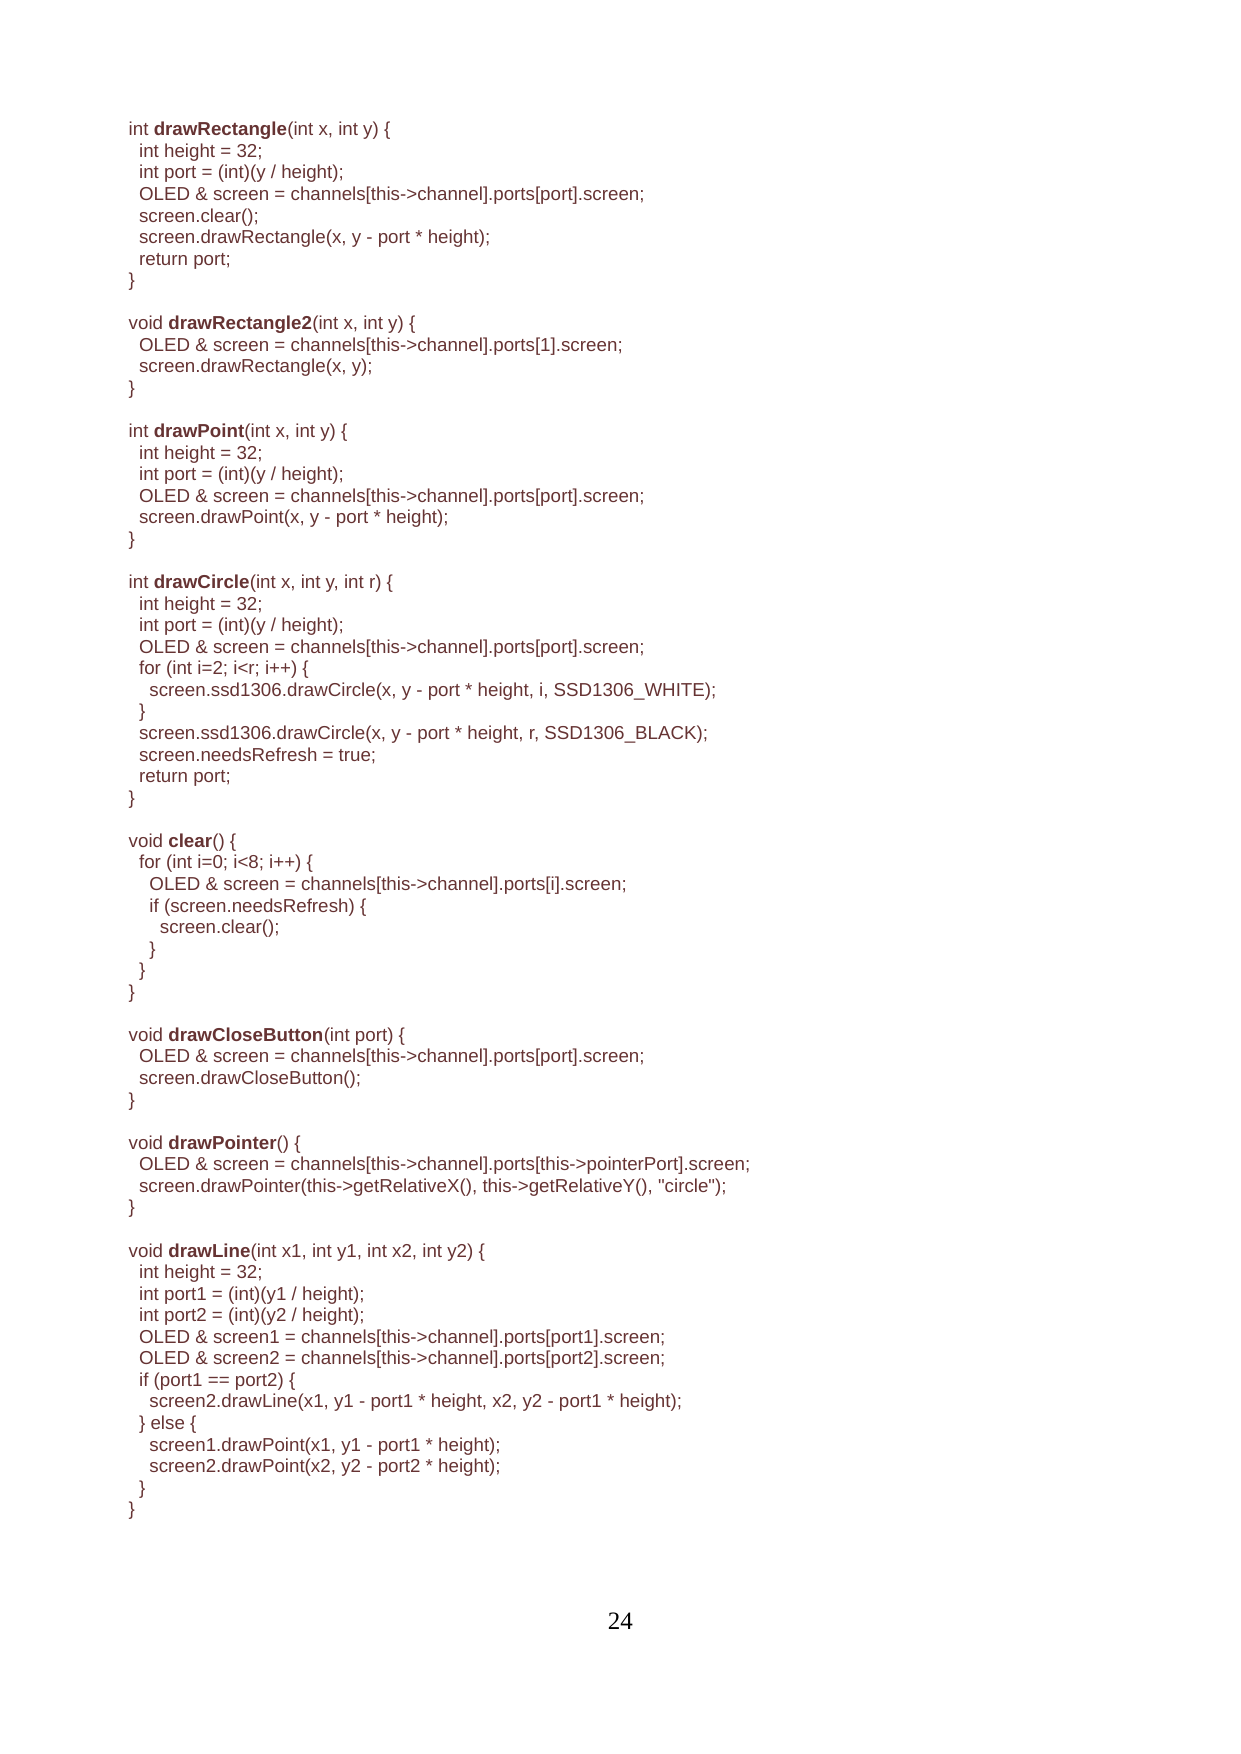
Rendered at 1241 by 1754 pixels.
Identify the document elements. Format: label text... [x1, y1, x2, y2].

text screen.clear(); [118, 204, 1122, 226]
text void drawRectangle2(int x, int y) { [118, 312, 1122, 334]
text void drawPointer() { [118, 1132, 1122, 1153]
text OLED & screen = channels[this->channel].ports[port].screen; [118, 183, 1122, 204]
text void clear() { [118, 830, 1122, 851]
text screen.ssd1306.drawCircle(x, y - port * height, r, SSD1306_BLACK); [118, 722, 1122, 743]
text screen1.drawPoint(x1, y1 - port1 * height); [118, 1433, 1122, 1455]
text void drawCloseButton(int port) { [118, 1024, 1122, 1045]
text screen.drawRectangle(x, y); [118, 355, 1122, 377]
text screen.drawPoint(x, y - port * height); [118, 506, 1122, 528]
text int drawCircle(int x, int y, int r) { [118, 571, 1122, 592]
text } [118, 377, 1122, 398]
text return port; [118, 247, 1122, 269]
text } [118, 1498, 1122, 1520]
text OLED & screen1 = channels[this->channel].ports[port1].screen; [118, 1326, 1122, 1347]
text void drawLine(int x1, int y1, int x2, int y2) { [118, 1239, 1122, 1261]
text int port = (int)(y / height); [118, 161, 1122, 183]
text } [118, 787, 1122, 808]
text screen.ssd1306.drawCircle(x, y - port * height, i, SSD1306_WHITE); [118, 679, 1122, 700]
text } [118, 700, 1122, 722]
text } [118, 937, 1122, 959]
text return port; [118, 765, 1122, 787]
text int drawRectangle(int x, int y) { [118, 118, 1122, 140]
text OLED & screen = channels[this->channel].ports[port].screen; [118, 636, 1122, 657]
text int port2 = (int)(y2 / height); [118, 1304, 1122, 1326]
text OLED & screen = channels[this->channel].ports[i].screen; [118, 873, 1122, 894]
text } [118, 269, 1122, 291]
text int port = (int)(y / height); [118, 614, 1122, 636]
text OLED & screen2 = channels[this->channel].ports[port2].screen; [118, 1347, 1122, 1369]
text screen.needsRefresh = true; [118, 743, 1122, 765]
text screen.drawCloseButton(); [118, 1067, 1122, 1088]
text int height = 32; [118, 1261, 1122, 1282]
text OLED & screen = channels[this->channel].ports[port].screen; [118, 485, 1122, 506]
text for (int i=2; i<r; i++) { [118, 657, 1122, 679]
text } else { [118, 1412, 1122, 1433]
text int drawPoint(int x, int y) { [118, 420, 1122, 442]
text if (screen.needsRefresh) { [118, 894, 1122, 916]
text OLED & screen = channels[this->channel].ports[port].screen; [118, 1045, 1122, 1067]
text } [118, 981, 1122, 1002]
text } [118, 1088, 1122, 1110]
text if (port1 == port2) { [118, 1369, 1122, 1390]
text } [118, 959, 1122, 981]
text } [118, 1477, 1122, 1498]
text OLED & screen = channels[this->channel].ports[1].screen; [118, 334, 1122, 355]
text int port = (int)(y / height); [118, 463, 1122, 485]
text } [118, 1196, 1122, 1218]
text int port1 = (int)(y1 / height); [118, 1282, 1122, 1304]
text for (int i=0; i<8; i++) { [118, 851, 1122, 873]
text screen.clear(); [118, 916, 1122, 937]
text screen2.drawPoint(x2, y2 - port2 * height); [118, 1455, 1122, 1477]
text OLED & screen = channels[this->channel].ports[this->pointerPort].screen; [118, 1153, 1122, 1175]
text screen.drawRectangle(x, y - port * height); [118, 226, 1122, 247]
text int height = 32; [118, 592, 1122, 614]
text screen.drawPointer(this->getRelativeX(), this->getRelativeY(), "circle"); [118, 1175, 1122, 1196]
text int height = 32; [118, 442, 1122, 463]
text screen2.drawLine(x1, y1 - port1 * height, x2, y2 - port1 * height); [118, 1390, 1122, 1412]
text int height = 32; [118, 140, 1122, 161]
text } [118, 528, 1122, 549]
